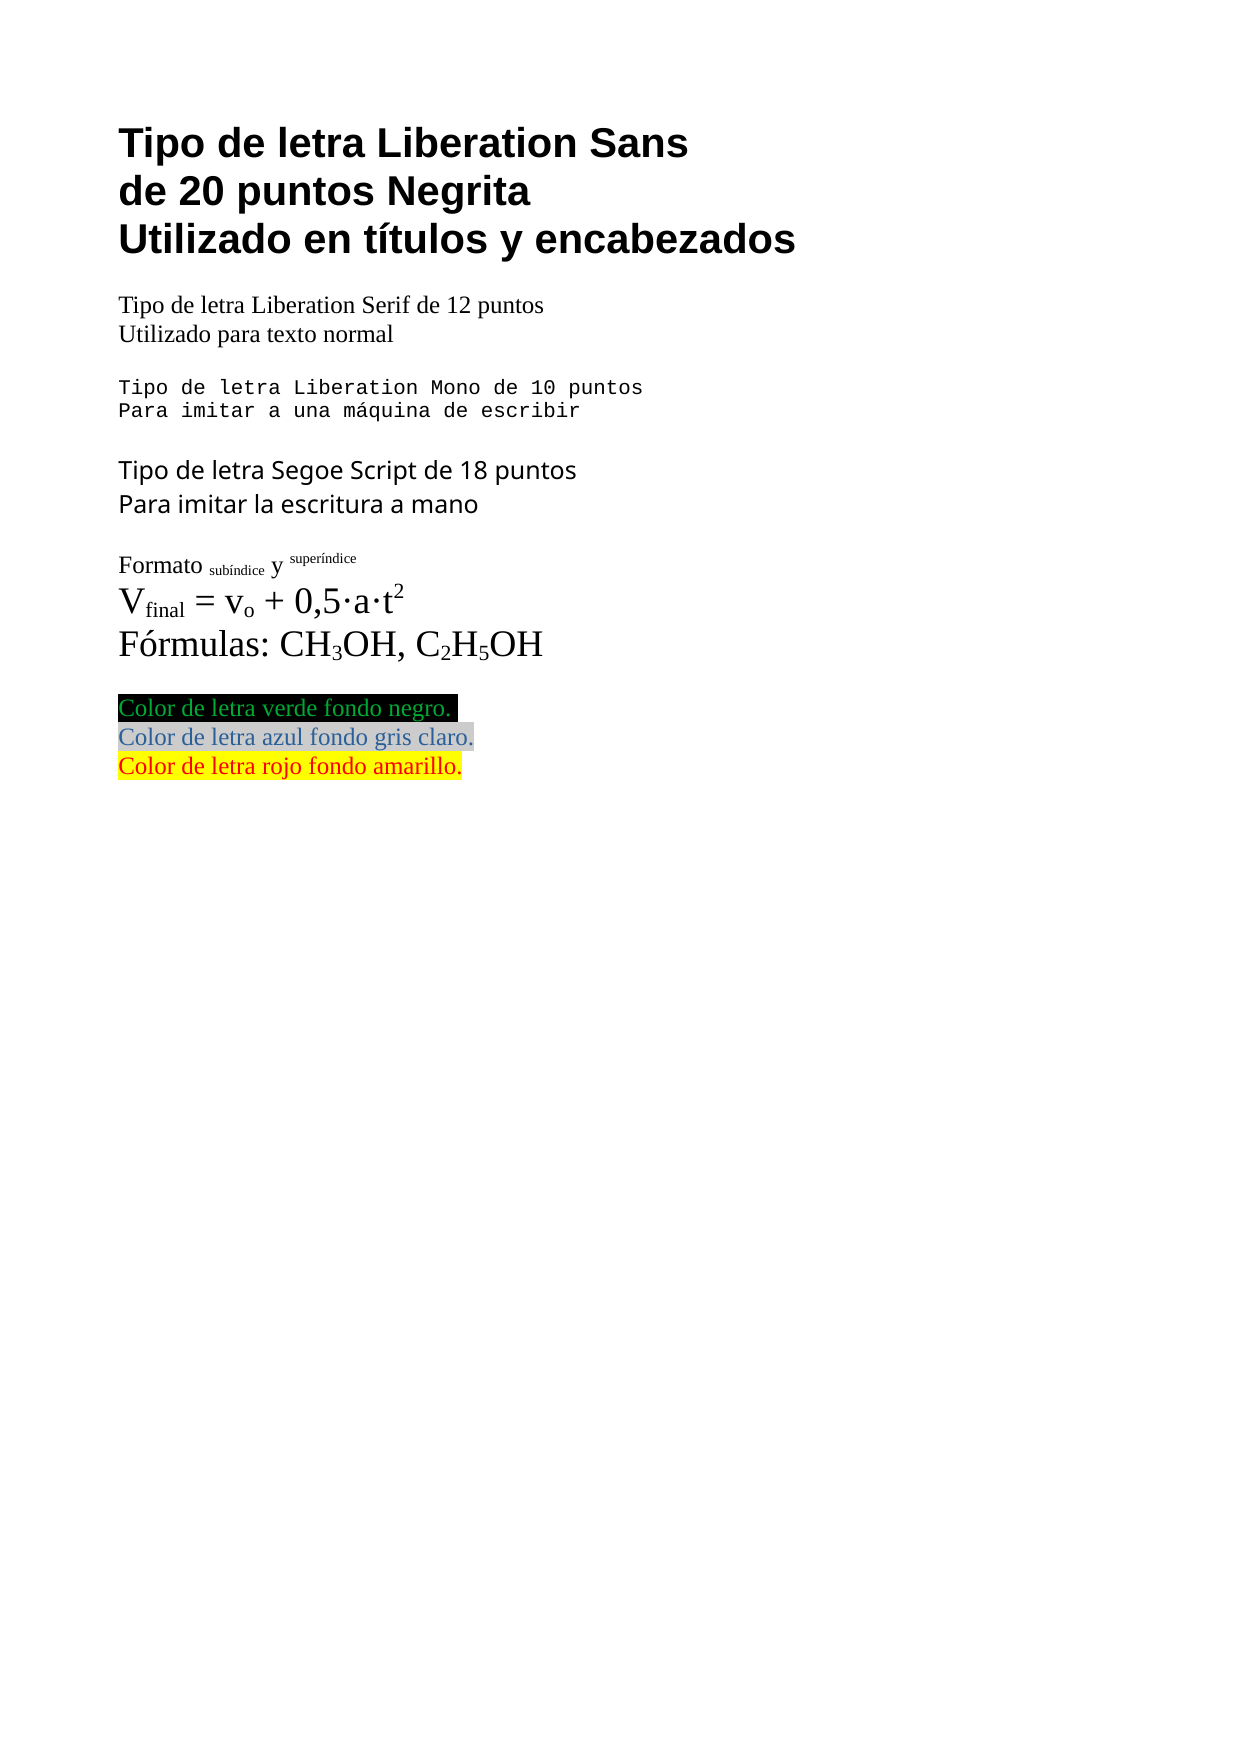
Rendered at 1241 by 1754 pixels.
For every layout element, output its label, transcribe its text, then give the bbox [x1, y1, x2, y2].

text Tipo de letra Liberation Mono de 10 puntos [118, 377, 1122, 401]
text Tipo de letra Liberation Serif de 12 puntos [118, 291, 1122, 319]
text Tipo de letra Liberation Sans [118, 118, 1122, 166]
text Para imitar la escritura a mano [118, 487, 1122, 521]
text Fórmulas: CH3OH, C2H5OH [118, 622, 1122, 665]
text Formato subíndice y superíndice [118, 550, 1122, 578]
text Color de letra azul fondo gris claro. [118, 722, 1122, 751]
text Color de letra verde fondo negro. [118, 693, 1122, 722]
text Utilizado en títulos y encabezados [118, 214, 1122, 262]
text de 20 puntos Negrita [118, 166, 1122, 214]
text Utilizado para texto normal [118, 319, 1122, 348]
text Vfinal = vo + 0,5·a·t2 [118, 578, 1122, 622]
text Para imitar a una máquina de escribir [118, 401, 1122, 424]
text Color de letra rojo fondo amarillo. [118, 751, 1122, 780]
text Tipo de letra Segoe Script de 18 puntos [118, 453, 1122, 487]
